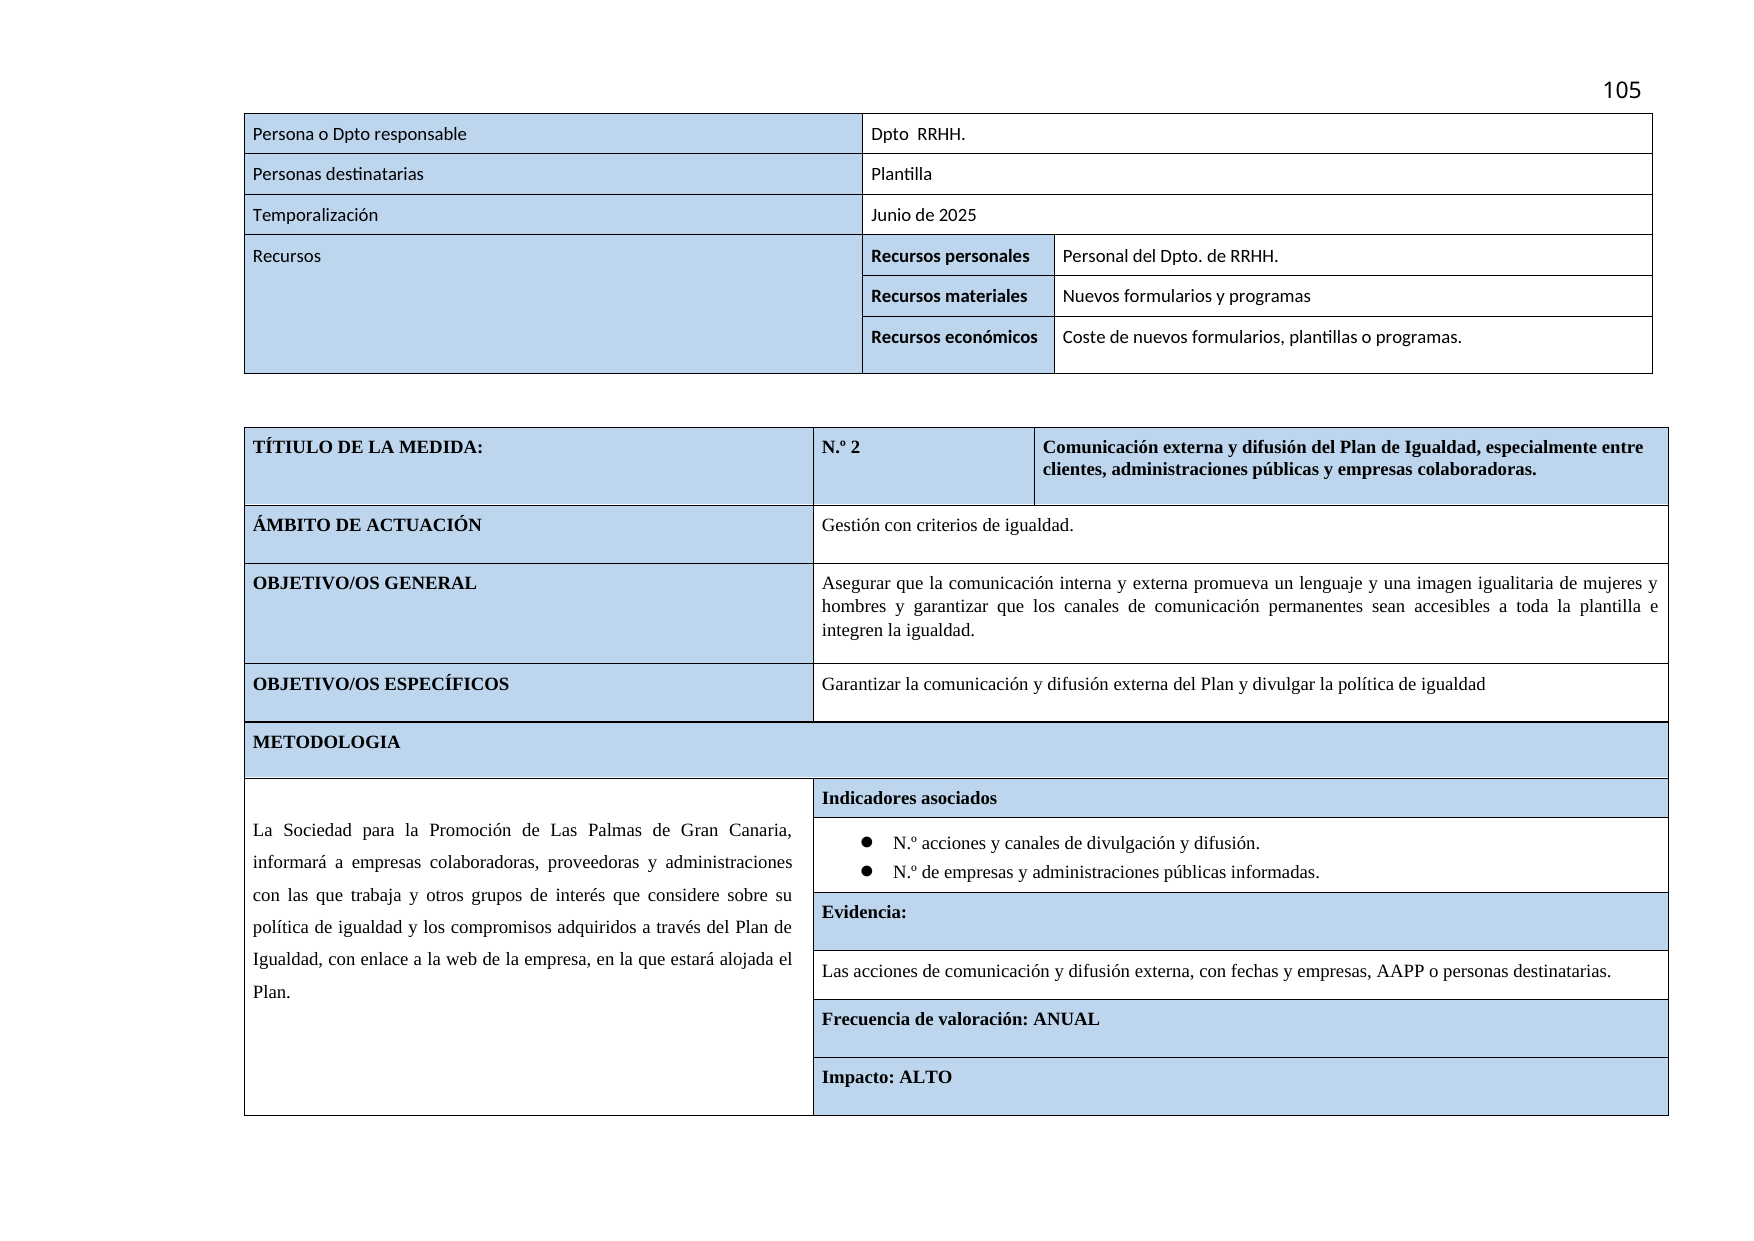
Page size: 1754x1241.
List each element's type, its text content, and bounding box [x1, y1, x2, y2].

table_cell Recursos personales [863, 235, 1054, 275]
table_header N.º 2 [814, 428, 1034, 504]
table_cell Personas destinatarias [245, 154, 862, 194]
table_cell OBJETIVO/OS GENERAL [245, 564, 813, 663]
table_cell Impacto: ALTO [814, 1058, 1668, 1115]
table_cell Gestión con criterios de igualdad. [814, 506, 1668, 563]
table_cell Recursos económicos [863, 317, 1054, 373]
table_cell Recursos materiales [863, 276, 1054, 316]
table_cell Personal del Dpto. de RRHH. [1055, 235, 1652, 275]
table_cell Coste de nuevos formularios, plantillas o programas. [1055, 317, 1652, 373]
table_cell Las acciones de comunicación y difusión externa, con fechas y empresas, AAPP o personas destinatarias. [814, 951, 1668, 999]
table_cell Garantizar la comunicación y difusión externa del Plan y divulgar la política de igualdad [814, 664, 1668, 721]
table_cell OBJETIVO/OS ESPECÍFICOS [245, 664, 813, 721]
table_cell METODOLOGIA [245, 723, 1668, 777]
table_cell Evidencia: [814, 893, 1668, 950]
table_header TÍTIULO DE LA MEDIDA: [245, 428, 813, 504]
table_header Comunicación externa y difusión del Plan de Igualdad, especialmente entre clientes, administraciones públicas y empresas colaboradoras. [1035, 428, 1668, 504]
table_cell ÁMBITO DE ACTUACIÓN [245, 506, 813, 563]
table_cell Plantilla [863, 154, 1652, 194]
table_cell Asegurar que la comunicación interna y externa promueva un lenguaje y una imagen igualitaria de mujeres y hombres y garantizar que los canales de comunicación permanentes sean accesibles a toda la plantilla e integren la igualdad. [814, 564, 1668, 663]
table_cell Frecuencia de valoración: ANUAL [814, 1000, 1668, 1057]
table_cell Recursos [245, 235, 862, 373]
table_cell N.º acciones y canales de divulgación y difusión. N.º de empresas y administraciones públicas informadas. [814, 818, 1668, 892]
table_cell Temporalización [245, 195, 862, 234]
table_cell Persona o Dpto responsable [245, 114, 862, 153]
table_cell La Sociedad para la Promoción de Las Palmas de Gran Canaria, informará a empresas colaboradoras, proveedoras y administraciones con las que trabaja y otros grupos de interés que considere sobre su política de igualdad y los compromisos adquiridos a través del Plan de Igualdad, con enlace a la web de la empresa, en la que estará alojada el Plan. [245, 779, 813, 1115]
table_cell Nuevos formularios y programas [1055, 276, 1652, 316]
table_cell Junio de 2025 [863, 195, 1652, 234]
table_cell Dpto RRHH. [863, 114, 1652, 153]
table_cell Indicadores asociados [814, 779, 1668, 817]
